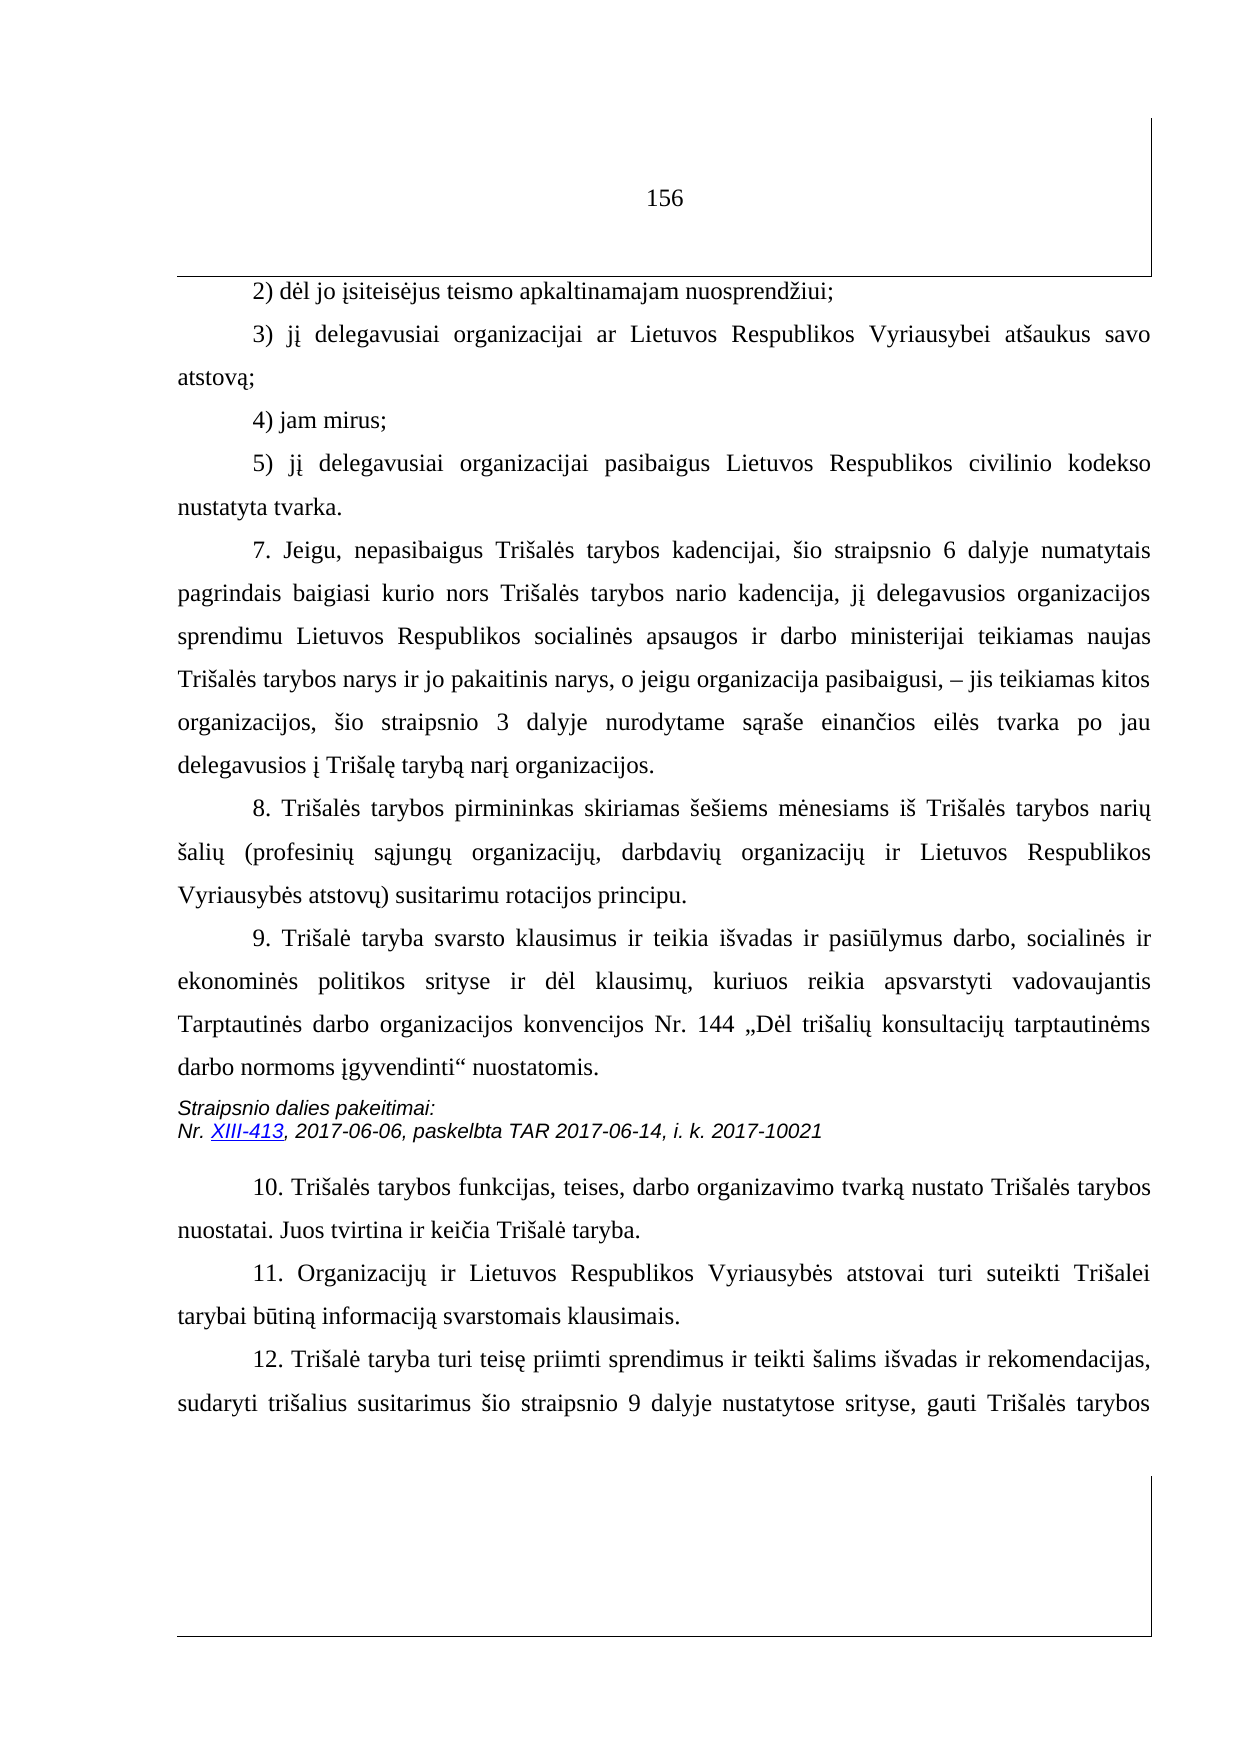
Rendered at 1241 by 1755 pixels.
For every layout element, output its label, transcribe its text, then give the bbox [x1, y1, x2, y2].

text 11. Organizacijų ir Lietuvos Respublikos Vyriausybės atstovai turi suteikti Trišalei tarybai būtiną informaciją svarstomais klausimais. [177, 1258, 1152, 1330]
text 10. Trišalės tarybos funkcijas, teises, darbo organizavimo tvarką nustato Trišalės tarybos nuostatai. Juos tvirtina ir keičia Trišalė taryba. [177, 1172, 1152, 1244]
text 8. Trišalės tarybos pirmininkas skiriamas šešiems mėnesiams iš Trišalės tarybos narių šalių (profesinių sąjungų organizacijų, darbdavių organizacijų ir Lietuvos Respublikos Vyriausybės atstovų) susitarimu rotacijos principu. [177, 793, 1152, 908]
text 3) jį delegavusiai organizacijai ar Lietuvos Respublikos Vyriausybei atšaukus savo atstovą; [177, 319, 1152, 391]
text 9. Trišalė taryba svarsto klausimus ir teikia išvadas ir pasiūlymus darbo, socialinės ir ekonominės politikos srityse ir dėl klausimų, kuriuos reikia apsvarstyti vadovaujantis Tarptautinės darbo organizacijos konvencijos Nr. 144 „Dėl trišalių konsultacijų tarptautinėms darbo normoms įgyvendinti“ nuostatomis. [177, 923, 1152, 1081]
text 4) jam mirus; [177, 405, 1152, 434]
text 2) dėl jo įsiteisėjus teismo apkaltinamajam nuosprendžiui; [177, 276, 1152, 305]
text Nr. XIII-413, 2017-06-06, paskelbta TAR 2017-06-14, i. k. 2017-10021 [177, 1119, 1152, 1143]
text 12. Trišalė taryba turi teisę priimti sprendimus ir teikti šalims išvadas ir rekomendacijas, sudaryti trišalius susitarimus šio straipsnio 9 dalyje nustatytose srityse, gauti Trišalės tarybos [177, 1344, 1152, 1416]
text Straipsnio dalies pakeitimai: [177, 1095, 1152, 1119]
text 7. Jeigu, nepasibaigus Trišalės tarybos kadencijai, šio straipsnio 6 dalyje numatytais pagrindais baigiasi kurio nors Trišalės tarybos nario kadencija, jį delegavusios organizacijos sprendimu Lietuvos Respublikos socialinės apsaugos ir darbo ministerijai teikiamas naujas Trišalės tarybos narys ir jo pakaitinis narys, o jeigu organizacija pasibaigusi, – jis teikiamas kitos organizacijos, šio straipsnio 3 dalyje nurodytame sąraše einančios eilės tvarka po jau delegavusios į Trišalę tarybą narį organizacijos. [177, 535, 1152, 779]
text 5) jį delegavusiai organizacijai pasibaigus Lietuvos Respublikos civilinio kodekso nustatyta tvarka. [177, 448, 1152, 520]
